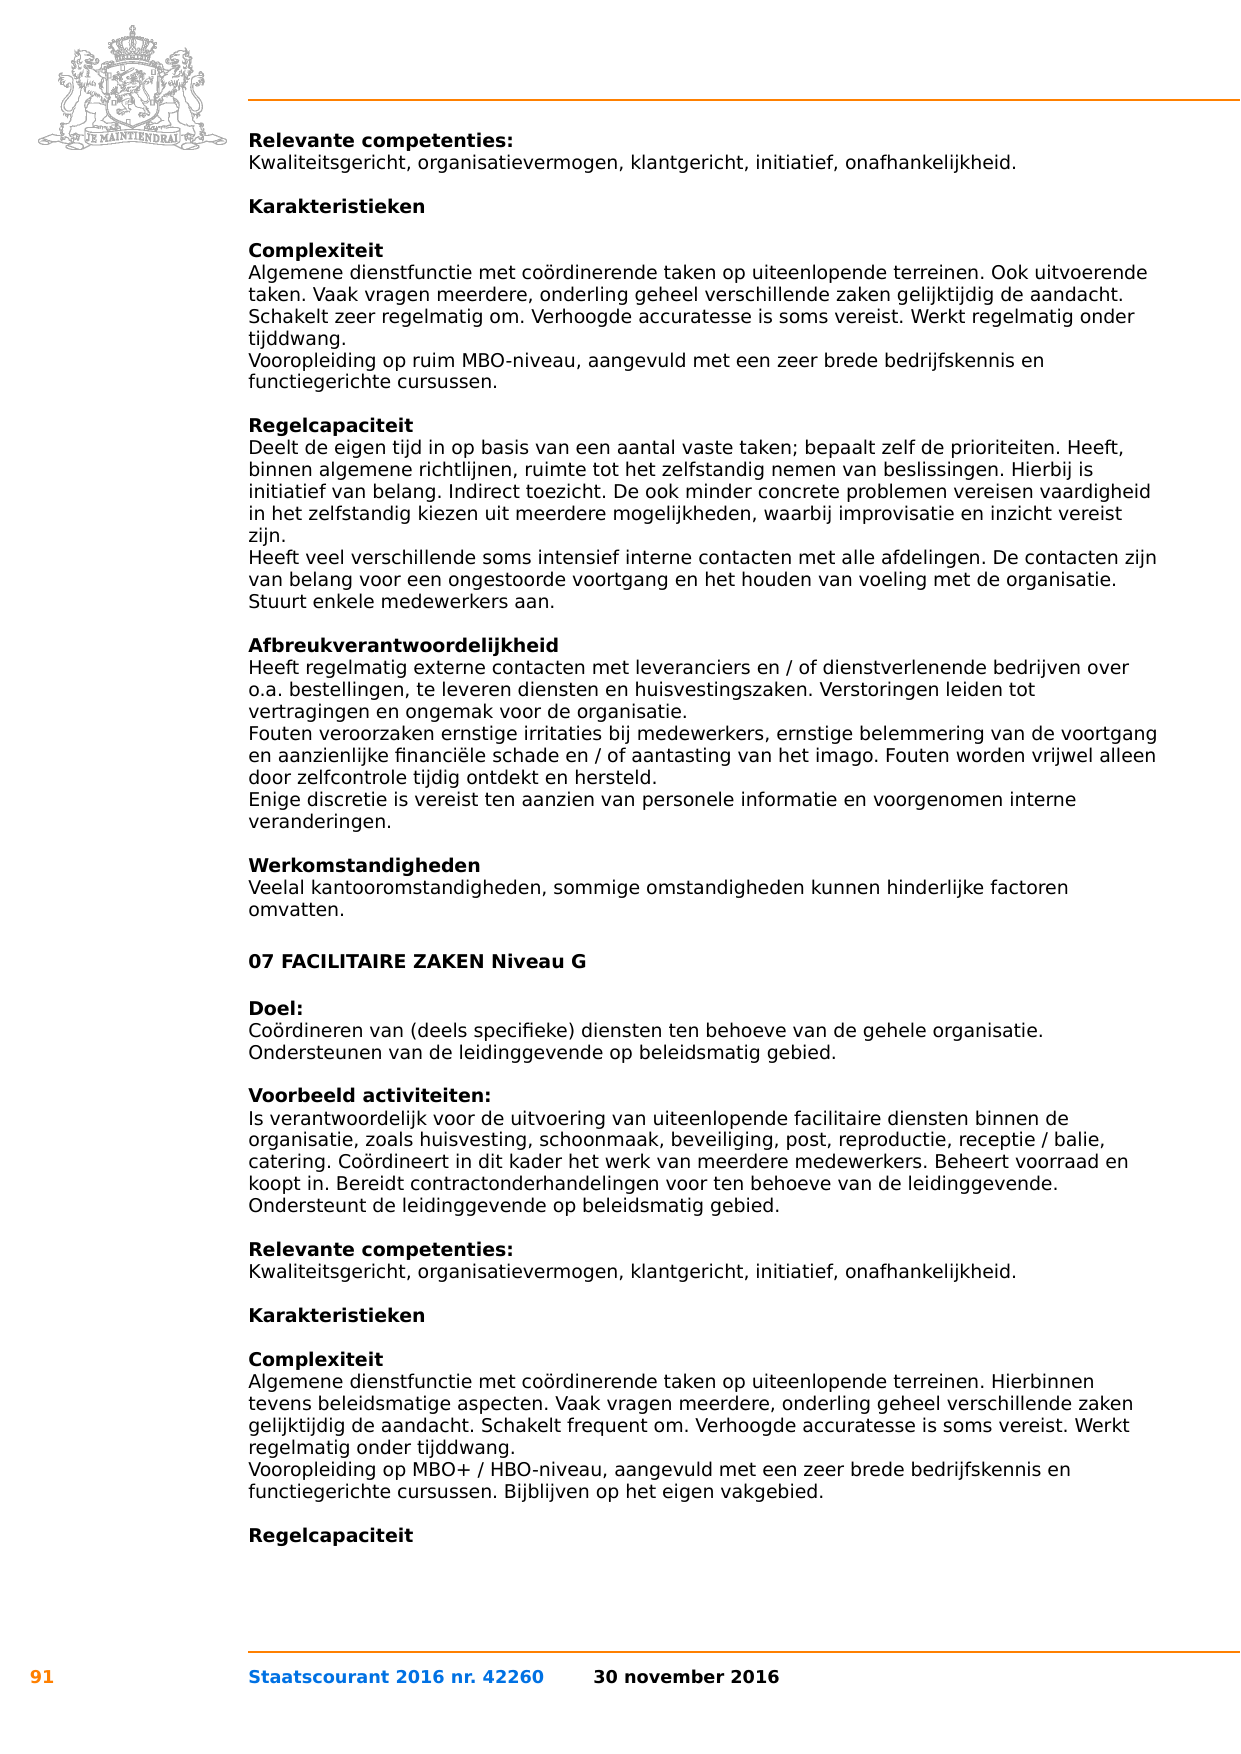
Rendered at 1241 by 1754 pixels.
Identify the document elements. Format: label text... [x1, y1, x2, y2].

text Vooropleiding op ruim MBO-niveau, aangevuld met een zeer brede bedrijfskennis en functiegerichte cursussen. [248, 349, 1163, 393]
text Regelcapaciteit [248, 415, 1163, 437]
text Regelcapaciteit [248, 1524, 1163, 1547]
text Heeft regelmatig externe contacten met leveranciers en / of dienstverlenende bedrijven over o.a. bestellingen, te leveren diensten en huisvestingszaken. Verstoringen leiden tot vertragingen en ongemak voor de organisatie. [248, 657, 1163, 723]
text Kwaliteitsgericht, organisatievermogen, klantgericht, initiatief, onafhankelijkheid. [248, 1261, 1163, 1283]
text Heeft veel verschillende soms intensief interne contacten met alle afdelingen. De contacten zijn van belang voor een ongestoorde voortgang en het houden van voeling met de organisatie. [248, 547, 1163, 591]
text Karakteristieken [248, 1305, 1163, 1327]
text Stuurt enkele medewerkers aan. [248, 591, 1163, 613]
text Kwaliteitsgericht, organisatievermogen, klantgericht, initiatief, onafhankelijkheid. [248, 152, 1163, 174]
subtitle 07 FACILITAIRE ZAKEN Niveau G [248, 951, 1163, 973]
text Relevante competenties: [248, 130, 1163, 152]
text Coördineren van (deels specifieke) diensten ten behoeve van de gehele organisatie. Ondersteunen van de leidinggevende op beleidsmatig gebied. [248, 1019, 1163, 1063]
text Veelal kantooromstandigheden, sommige omstandigheden kunnen hinderlijke factoren omvatten. [248, 877, 1163, 921]
text Enige discretie is vereist ten aanzien van personele informatie en voorgenomen interne veranderingen. [248, 789, 1163, 833]
text Deelt de eigen tijd in op basis van een aantal vaste taken; bepaalt zelf de prioriteiten. Heeft, binnen algemene richtlijnen, ruimte tot het zelfstandig nemen van beslissingen. Hierbij is initiatief van belang. Indirect toezicht. De ook minder concrete problemen vereisen vaardigheid in het zelfstandig kiezen uit meerdere mogelijkheden, waarbij improvisatie en inzicht vereist zijn. [248, 437, 1163, 547]
text Vooropleiding op MBO+ / HBO-niveau, aangevuld met een zeer brede bedrijfskennis en functiegerichte cursussen. Bijblijven op het eigen vakgebied. [248, 1459, 1163, 1503]
text Algemene dienstfunctie met coördinerende taken op uiteenlopende terreinen. Ook uitvoerende taken. Vaak vragen meerdere, onderling geheel verschillende zaken gelijktijdig de aandacht. Schakelt zeer regelmatig om. Verhoogde accuratesse is soms vereist. Werkt regelmatig onder tijddwang. [248, 262, 1163, 349]
text Afbreukverantwoordelijkheid [248, 635, 1163, 657]
text Is verantwoordelijk voor de uitvoering van uiteenlopende facilitaire diensten binnen de organisatie, zoals huisvesting, schoonmaak, beveiliging, post, reproductie, receptie / balie, catering. Coördineert in dit kader het werk van meerdere medewerkers. Beheert voorraad en koopt in. Bereidt contractonderhandelingen voor ten behoeve van de leidinggevende. Ondersteunt de leidinggevende op beleidsmatig gebied. [248, 1107, 1163, 1217]
text Fouten veroorzaken ernstige irritaties bij medewerkers, ernstige belemmering van de voortgang en aanzienlijke financiële schade en / of aantasting van het imago. Fouten worden vrijwel alleen door zelfcontrole tijdig ontdekt en hersteld. [248, 723, 1163, 789]
text Relevante competenties: [248, 1239, 1163, 1261]
text Werkomstandigheden [248, 855, 1163, 877]
text Voorbeeld activiteiten: [248, 1085, 1163, 1107]
text Algemene dienstfunctie met coördinerende taken op uiteenlopende terreinen. Hierbinnen tevens beleidsmatige aspecten. Vaak vragen meerdere, onderling geheel verschillende zaken gelijktijdig de aandacht. Schakelt frequent om. Verhoogde accuratesse is soms vereist. Werkt regelmatig onder tijddwang. [248, 1371, 1163, 1459]
text Karakteristieken [248, 196, 1163, 218]
text Doel: [248, 998, 1163, 1019]
text Complexiteit [248, 239, 1163, 262]
picture [38, 25, 227, 150]
text Complexiteit [248, 1349, 1163, 1371]
